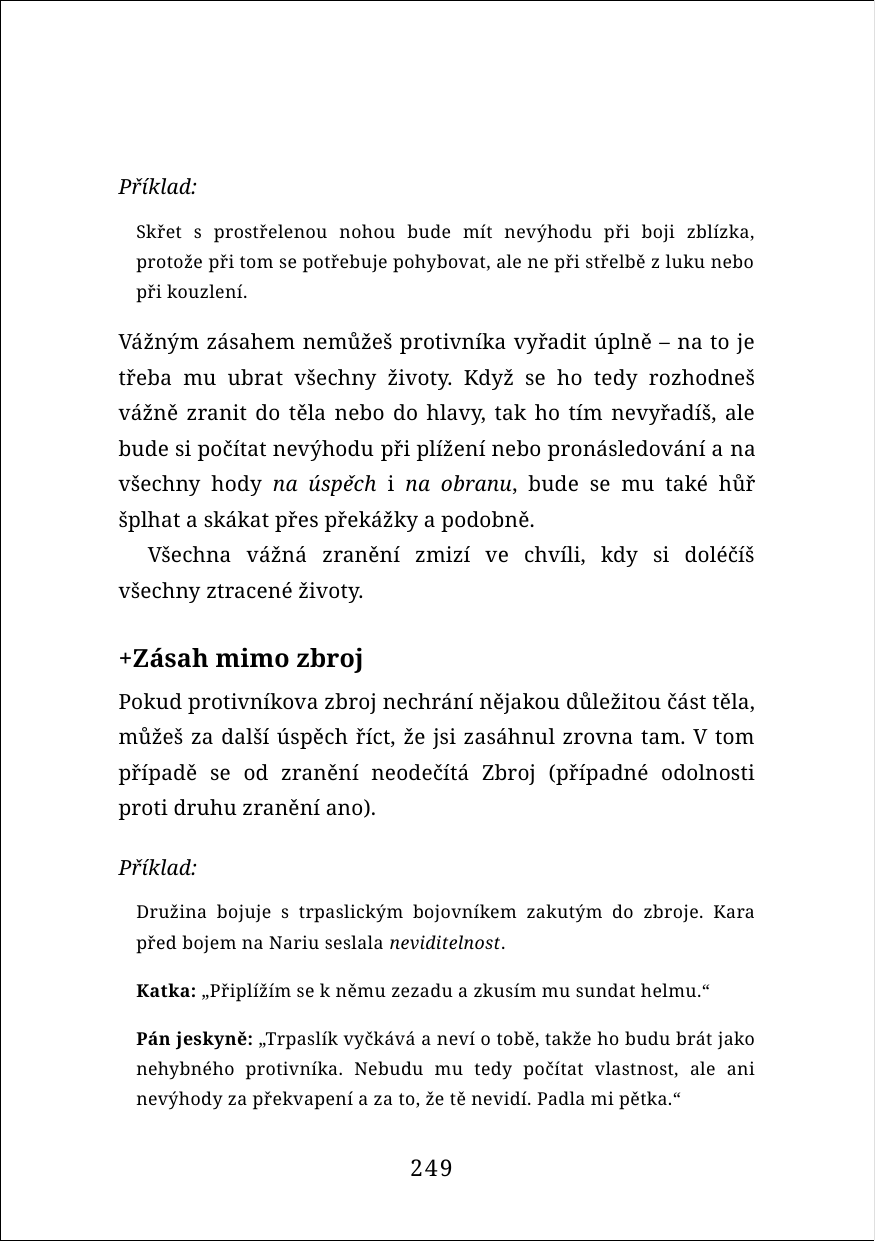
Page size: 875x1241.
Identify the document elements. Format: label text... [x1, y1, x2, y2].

text Družina bojuje s trpaslickým bojovníkem zakutým do zbroje. Kara před bojem na Nariu seslala neviditelnost. [136, 900, 756, 954]
text Katka: „Připlížím se k němu zezadu a zkusím mu sundat helmu.“ [136, 978, 756, 1002]
text Pán jeskyně: „Trpaslík vyčkává a neví o tobě, takže ho budu brát jako nehybného protivníka. Nebudu mu tedy počítat vlastnost, ale ani nevýhody za překvapení a za to, že tě nevidí. Padla mi pětka.“ [136, 1026, 756, 1111]
text Pokud protivníkova zbroj nechrání nějakou důležitou část těla, můžeš za další úspěch říct, že jsi zasáhnul zrovna tam. V tom případě se od zranění neodečítá Zbroj (případné odolnosti proti druhu zranění ano). [118, 687, 756, 822]
subtitle +Zásah mimo zbroj [118, 641, 756, 675]
text Vážným zásahem nemůžeš protivníka vyřadit úplně – na to je třeba mu ubrat všechny životy. Když se ho tedy rozhodneš vážně zranit do těla nebo do hlavy, tak ho tím nevyřadíš, ale bude si počítat nevýhodu při plížení nebo pronásledování a na všechny hody na úspěch i na obranu, bude se mu také hůř šplhat a skákat přes překážky a podobně. Všechna vážná zranění zmizí ve chvíli, kdy si doléčíš všechny ztracené životy. [118, 327, 756, 604]
text Příklad: [118, 853, 756, 881]
text Skřet s prostřelenou nohou bude mít nevýhodu při boji zblízka, protože při tom se potřebuje pohybovat, ale ne při střelbě z luku nebo při kouzlení. [136, 219, 756, 304]
text Příklad: [118, 172, 756, 200]
